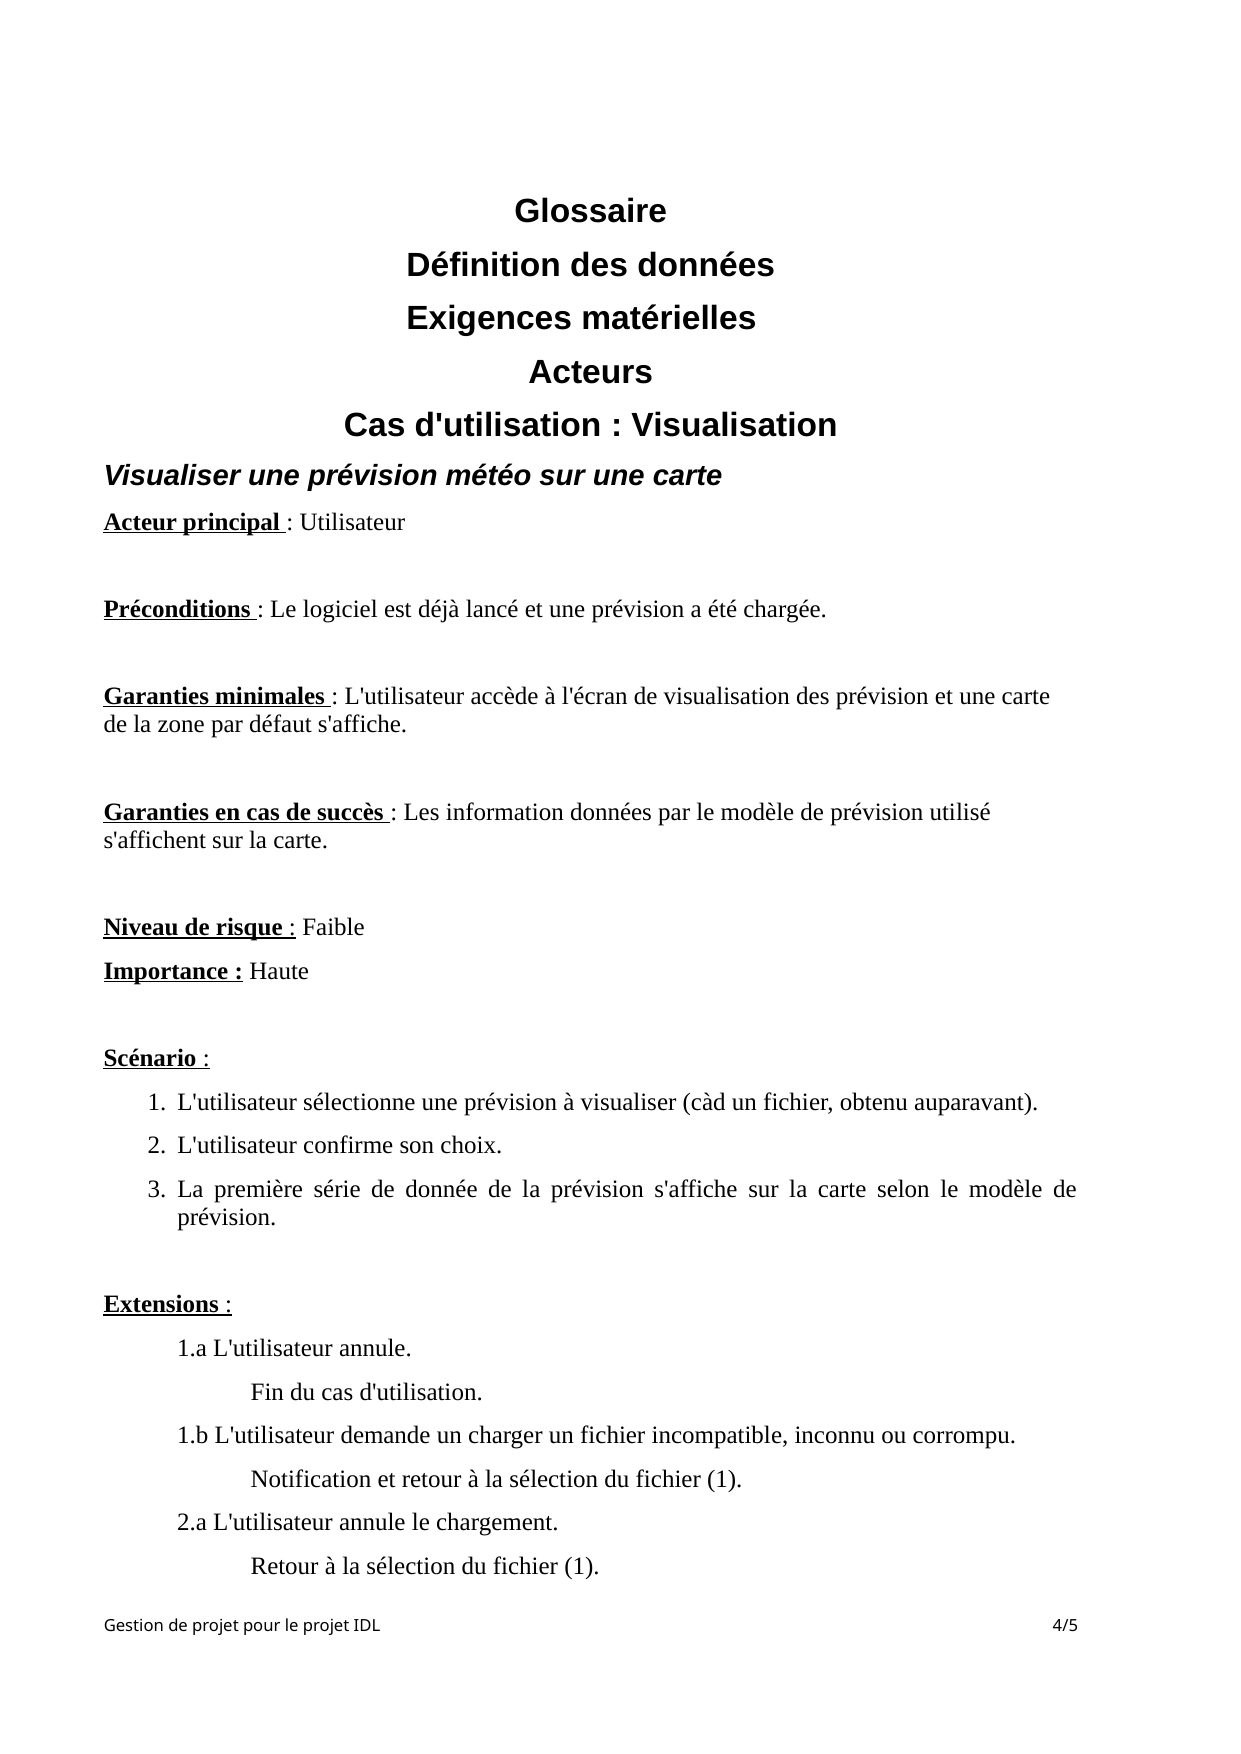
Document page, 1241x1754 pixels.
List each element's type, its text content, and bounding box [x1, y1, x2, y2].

text Préconditions : Le logiciel est déjà lancé et une prévision a été chargée. [103, 594, 1078, 622]
text Garanties minimales : L'utilisateur accède à l'écran de visualisation des prévision et une carte de la zone par défaut s'affiche. [103, 681, 1078, 738]
text 1.b L'utilisateur demande un charger un fichier incompatible, inconnu ou corrompu. [103, 1420, 1078, 1449]
text Garanties en cas de succès : Les information données par le modèle de prévision utilisé s'affichent sur la carte. [103, 797, 1078, 854]
subtitle Acteurs [103, 351, 1078, 390]
text Scénario : [103, 1043, 1078, 1072]
text 2.a L'utilisateur annule le chargement. [103, 1507, 1078, 1536]
list L'utilisateur sélectionne une prévision à visualiser (càd un fichier, obtenu auparavant). [147, 1087, 1078, 1115]
text Importance : Haute [103, 956, 1078, 985]
text Acteur principal : Utilisateur [103, 507, 1078, 535]
text Niveau de risque : Faible [103, 912, 1078, 941]
text Notification et retour à la sélection du fichier (1). [103, 1464, 1078, 1492]
list La première série de donnée de la prévision s'affiche sur la carte selon le modèle de prévision. [147, 1174, 1078, 1231]
subtitle Exigences matérielles [103, 298, 1078, 337]
text Fin du cas d'utilisation. [103, 1377, 1078, 1405]
text 1.a L'utilisateur annule. [103, 1333, 1078, 1362]
subtitle Définition des données [103, 244, 1078, 283]
text Extensions : [103, 1289, 1078, 1318]
text Retour à la sélection du fichier (1). [103, 1551, 1078, 1579]
subtitle Glossaire [103, 191, 1078, 230]
subtitle Cas d'utilisation : Visualisation [103, 405, 1078, 443]
subtitle Visualiser une prévision météo sur une carte [103, 458, 1078, 492]
list L'utilisateur confirme son choix. [147, 1130, 1078, 1159]
